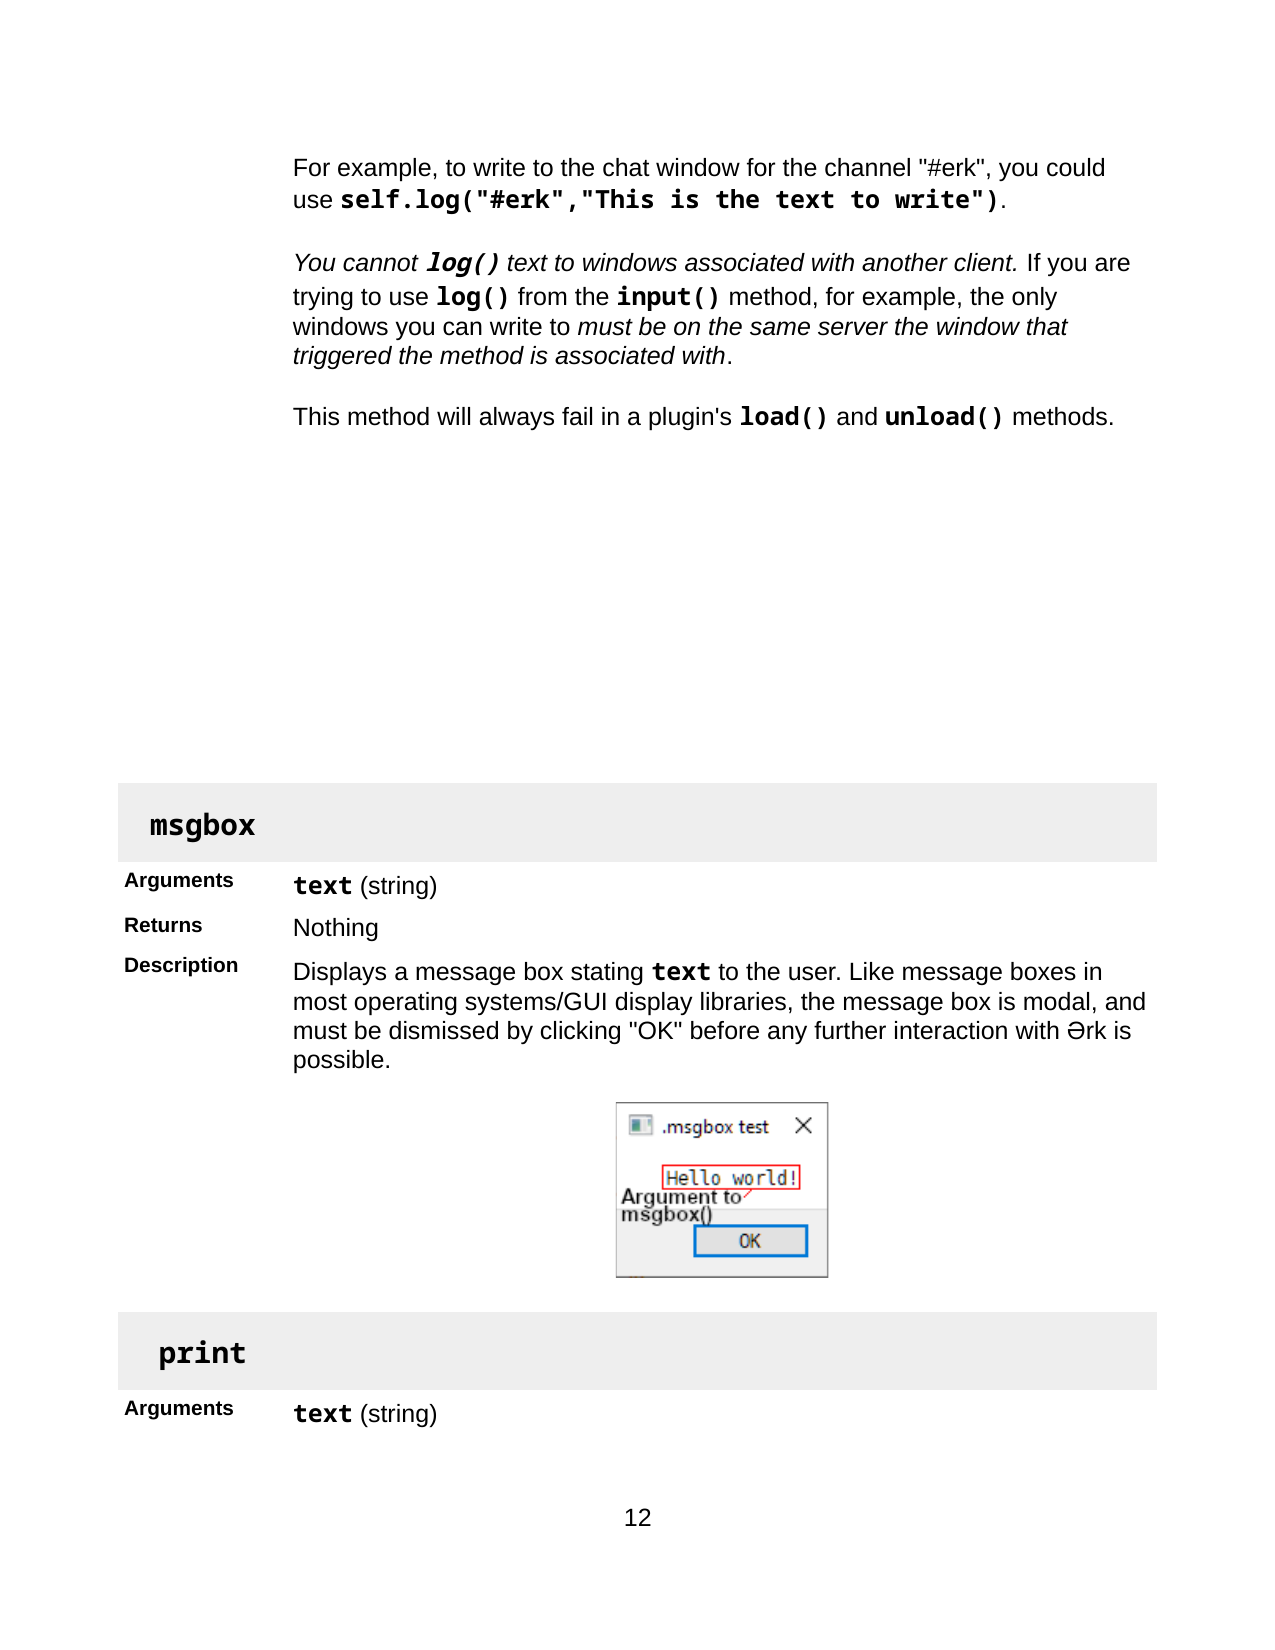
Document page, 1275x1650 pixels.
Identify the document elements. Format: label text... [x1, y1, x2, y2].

table_header print [118, 1312, 287, 1390]
table_header msgbox [118, 783, 287, 862]
table_cell text (string) [287, 862, 1157, 907]
table_cell Returns [118, 908, 287, 948]
table_header [287, 783, 1157, 862]
table_cell [118, 118, 287, 438]
table_cell Arguments [118, 862, 287, 907]
table_cell text (string) [287, 1390, 1157, 1436]
table_cell For example, to write to the chat window for the channel "#erk", you could use self.log("#erk","This is the text to write"). You cannot log() text to windows associated with another client. If you are trying to use log() from the input() method, for example, the only windows you can write to must be on the same server the window that triggered the method is associated with. This method will always fail in a plugin's load() and unload() methods. [287, 118, 1157, 438]
table_cell Nothing [287, 908, 1157, 948]
table_cell Displays a message box stating text to the user. Like message boxes in most operating systems/GUI display libraries, the message box is modal, and must be dismissed by clicking "OK" before any further interaction with Ərk is possible. [287, 948, 1157, 1283]
table_header [287, 1312, 1157, 1390]
table_cell Description [118, 948, 287, 1283]
table_cell Arguments [118, 1390, 287, 1436]
picture [615, 1102, 829, 1278]
